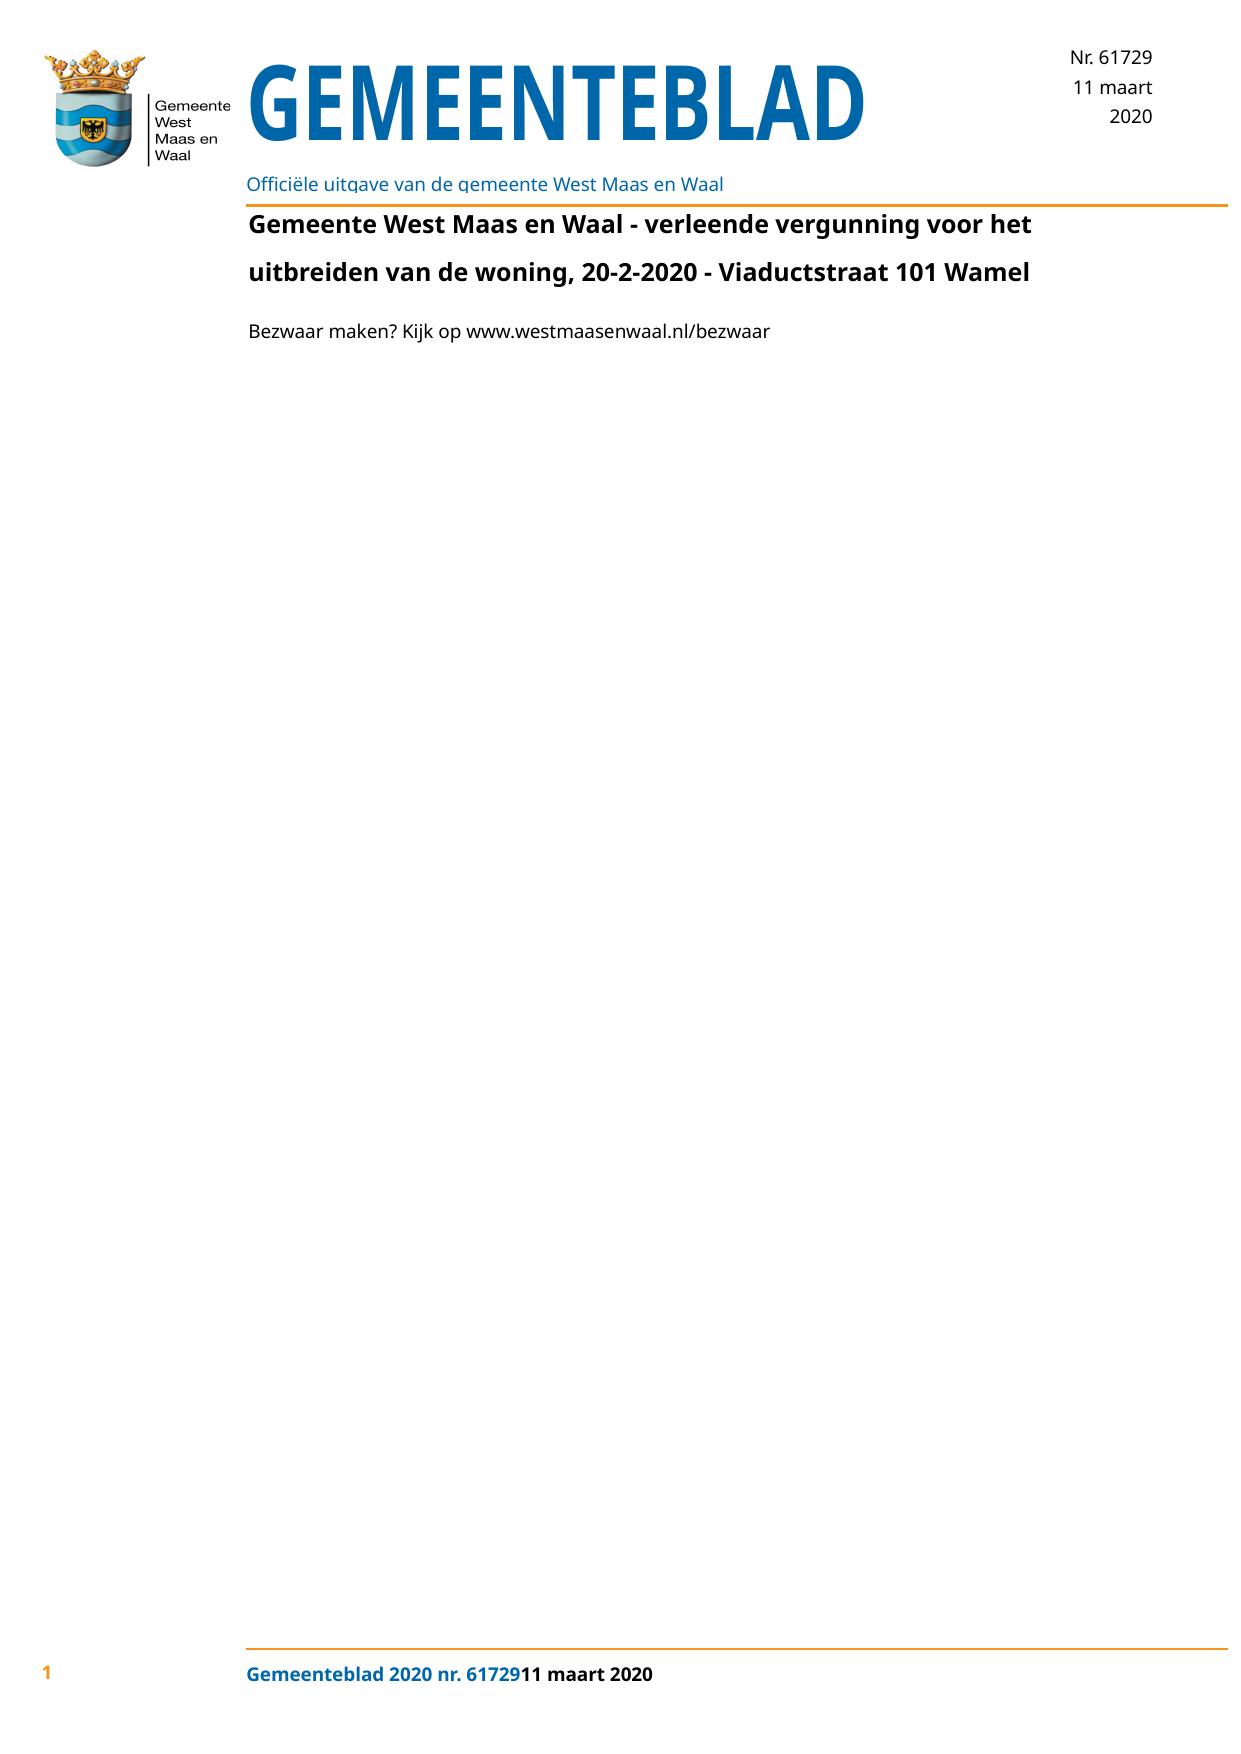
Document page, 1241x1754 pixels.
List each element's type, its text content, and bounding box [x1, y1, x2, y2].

text Bezwaar maken? Kijk op www.westmaasenwaal.nl/bezwaar [248, 318, 1152, 344]
text Gemeente West Maas en Waal - verleende vergunning voor het uitbreiden van de woning, 20-2-2020 - Viaductstraat 101 Wamel [248, 207, 1152, 288]
picture [41, 47, 231, 172]
